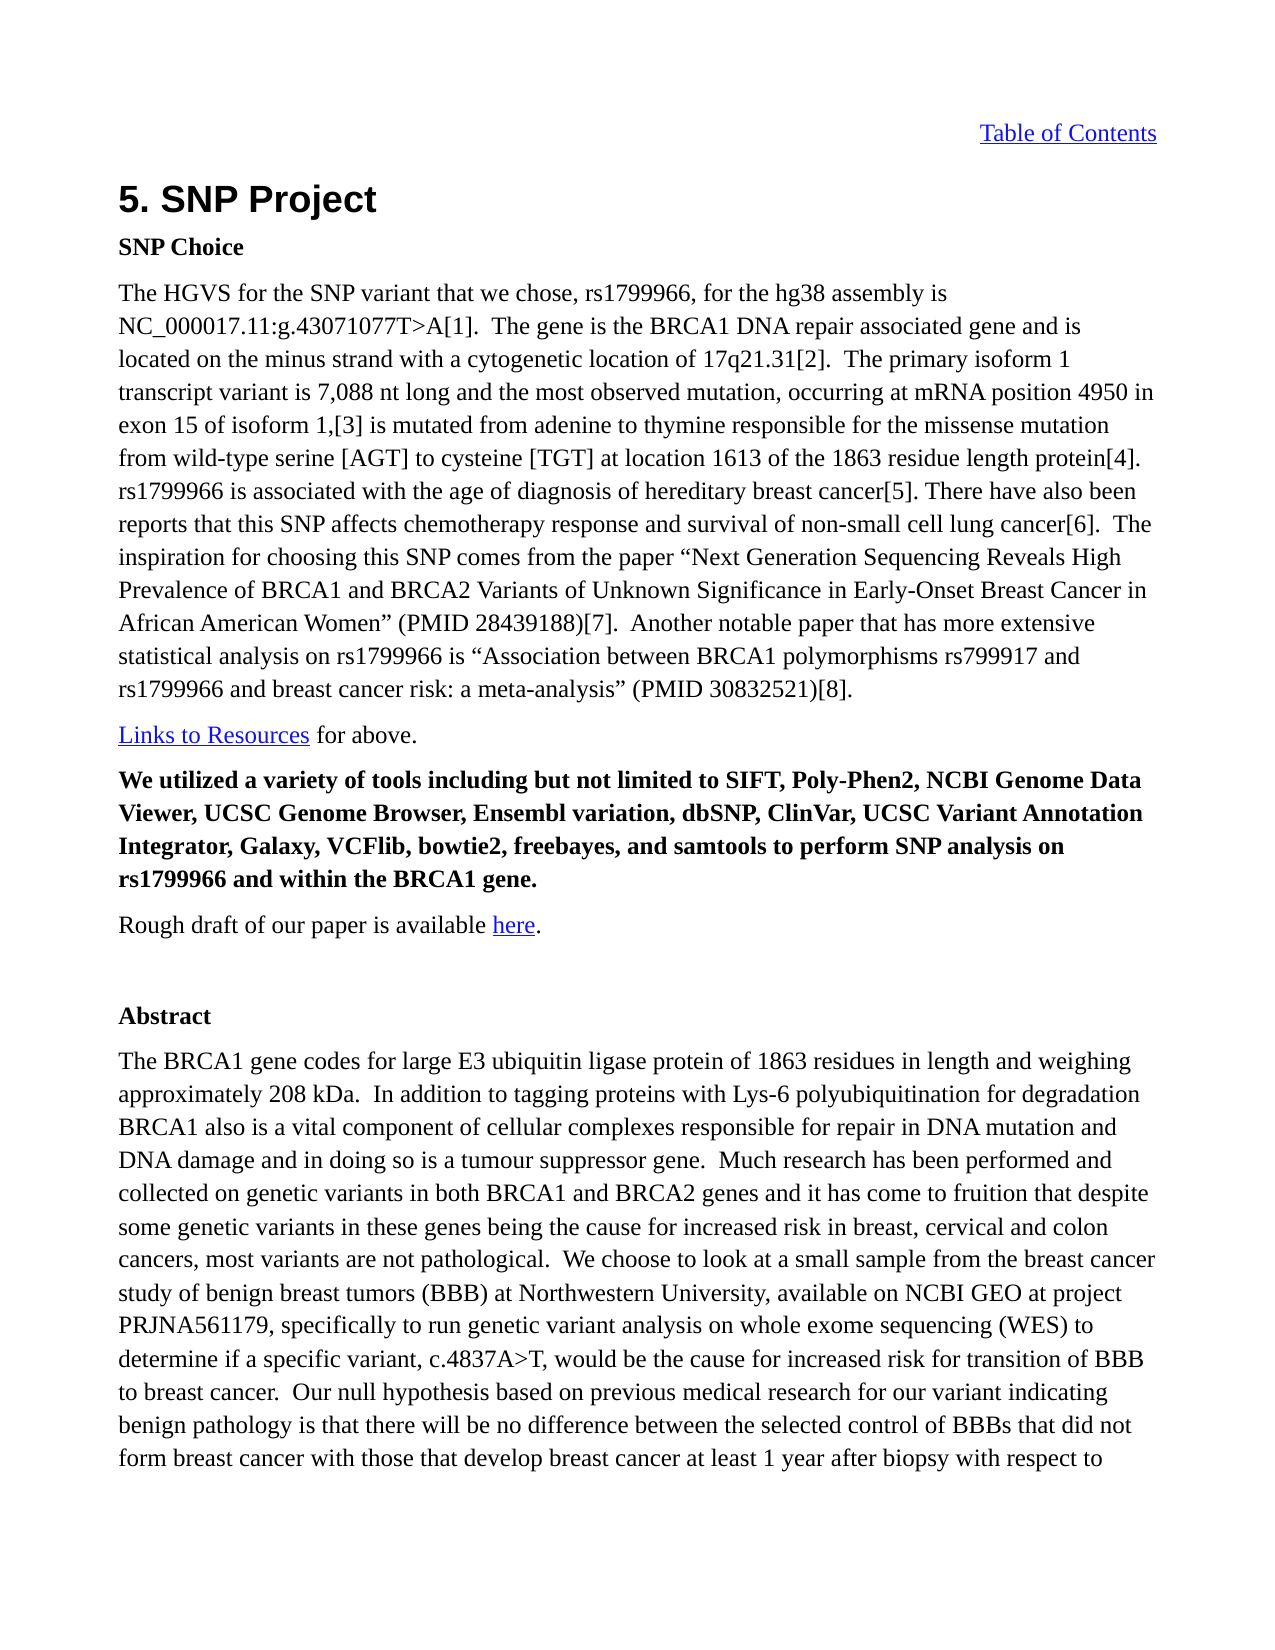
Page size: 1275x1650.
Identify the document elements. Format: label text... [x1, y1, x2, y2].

text Links to Resources for above. [118, 720, 1157, 748]
text We utilized a variety of tools including but not limited to SIFT, Poly-Phen2, NCBI Genome Data Viewer, UCSC Genome Browser, Ensembl variation, dbSNP, ClinVar, UCSC Variant Annotation Integrator, Galaxy, VCFlib, bowtie2, freebayes, and samtools to perform SNP analysis on rs1799966 and within the BRCA1 gene. [118, 765, 1157, 893]
text Abstract [118, 1001, 1157, 1030]
text SNP Choice [118, 232, 1157, 261]
subtitle SNP Project [118, 176, 1157, 220]
text Rough draft of our paper is available here. [118, 910, 1157, 939]
text The BRCA1 gene codes for large E3 ubiquitin ligase protein of 1863 residues in length and weighing approximately 208 kDa. In addition to tagging proteins with Lys-6 polyubiquitination for degradation BRCA1 also is a vital component of cellular complexes responsible for repair in DNA mutation and DNA damage and in doing so is a tumour suppressor gene. Much research has been performed and collected on genetic variants in both BRCA1 and BRCA2 genes and it has come to fruition that despite some genetic variants in these genes being the cause for increased risk in breast, cervical and colon cancers, most variants are not pathological. We choose to look at a small sample from the breast cancer study of benign breast tumors (BBB) at Northwestern University, available on NCBI GEO at project PRJNA561179, specifically to run genetic variant analysis on whole exome sequencing (WES) to determine if a specific variant, c.4837A>T, would be the cause for increased risk for transition of BBB to breast cancer. Our null hypothesis based on previous medical research for our variant indicating benign pathology is that there will be no difference between the selected control of BBBs that did not form breast cancer with those that develop breast cancer at least 1 year after biopsy with respect to [118, 1046, 1157, 1471]
text The HGVS for the SNP variant that we chose, rs1799966, for the hg38 assembly is NC_000017.11:g.43071077T>A[1]. The gene is the BRCA1 DNA repair associated gene and is located on the minus strand with a cytogenetic location of 17q21.31[2]. The primary isoform 1 transcript variant is 7,088 nt long and the most observed mutation, occurring at mRNA position 4950 in exon 15 of isoform 1,[3] is mutated from adenine to thymine responsible for the missense mutation from wild-type serine [AGT] to cysteine [TGT] at location 1613 of the 1863 residue length protein[4]. rs1799966 is associated with the age of diagnosis of hereditary breast cancer[5]. There have also been reports that this SNP affects chemotherapy response and survival of non-small cell lung cancer[6]. The inspiration for choosing this SNP comes from the paper “Next Generation Sequencing Reveals High Prevalence of BRCA1 and BRCA2 Variants of Unknown Significance in Early-Onset Breast Cancer in African American Women” (PMID 28439188)[7]. Another notable paper that has more extensive statistical analysis on rs1799966 is “Association between BRCA1 polymorphisms rs799917 and rs1799966 and breast cancer risk: a meta-analysis” (PMID 30832521)[8]. [118, 278, 1157, 703]
